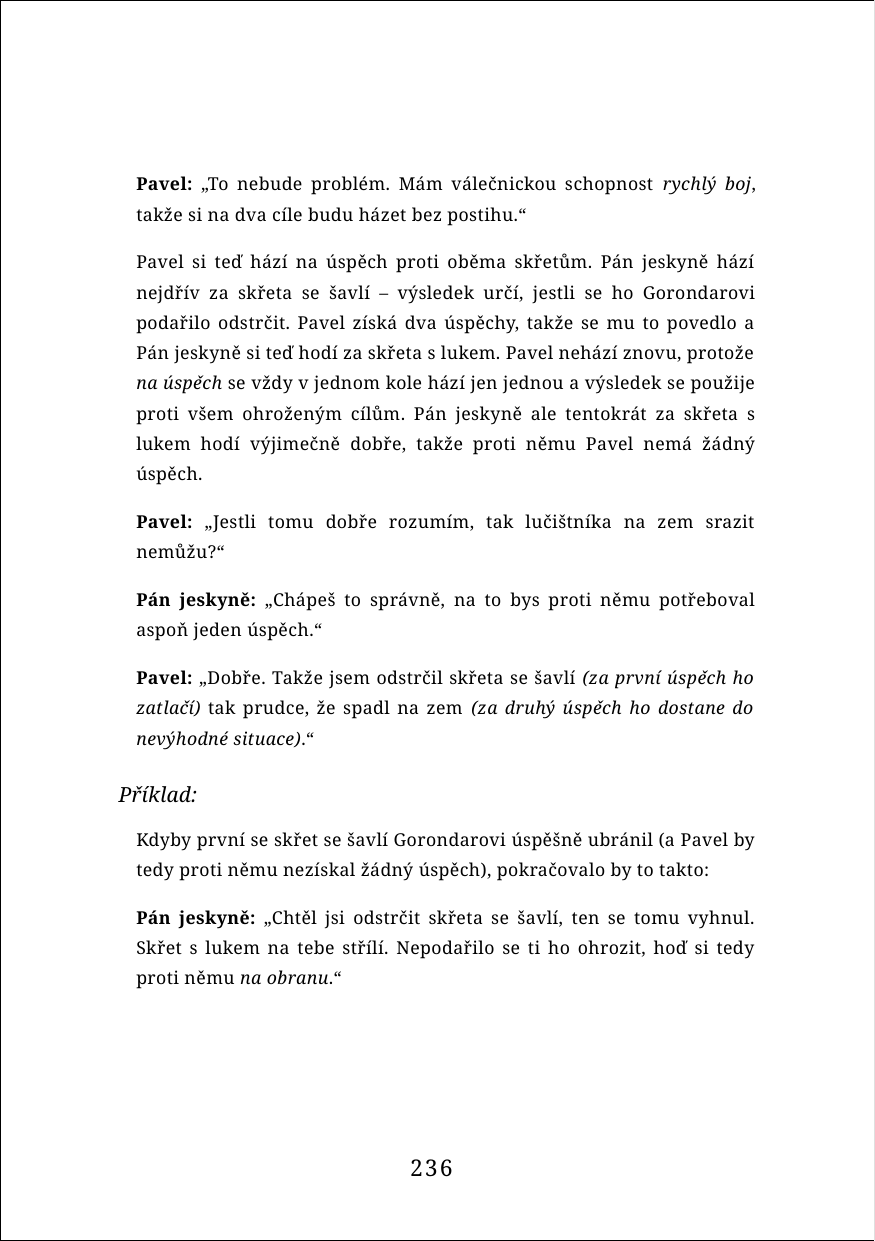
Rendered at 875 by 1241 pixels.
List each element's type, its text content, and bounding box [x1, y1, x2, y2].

text Pán jeskyně: „Chtěl jsi odstrčit skřeta se šavlí, ten se tomu vyhnul. Skřet s lukem na tebe střílí. Nepodařilo se ti ho ohrozit, hoď si tedy proti němu na obranu.“ [136, 905, 756, 990]
text Pavel: „Dobře. Takže jsem odstrčil skřeta se šavlí (za první úspěch ho zatlačí) tak prudce, že spadl na zem (za druhý úspěch ho dostane do nevýhodné situace).“ [136, 666, 756, 750]
text Pavel: „To nebude problém. Mám válečnickou schopnost rychlý boj, takže si na dva cíle budu házet bez postihu.“ [136, 172, 756, 226]
text Pavel si teď hází na úspěch proti oběma skřetům. Pán jeskyně hází nejdřív za skřeta se šavlí – výsledek určí, jestli se ho Gorondarovi podařilo odstrčit. Pavel získá dva úspěchy, takže se mu to povedlo a Pán jeskyně si teď hodí za skřeta s lukem. Pavel nehází znovu, protože na úspěch se vždy v jednom kole hází jen jednou a výsledek se použije proti všem ohroženým cílům. Pán jeskyně ale tentokrát za skřeta s lukem hodí výjimečně dobře, takže proti němu Pavel nemá žádný úspěch. [136, 250, 756, 486]
text Pavel: „Jestli tomu dobře rozumím, tak lučištníka na zem srazit nemůžu?“ [136, 509, 756, 564]
text Kdyby první se skřet se šavlí Gorondarovi úspěšně ubránil (a Pavel by tedy proti němu nezískal žádný úspěch), pokračovalo by to takto: [136, 827, 756, 881]
text Příklad: [118, 780, 756, 808]
text Pán jeskyně: „Chápeš to správně, na to bys proti němu potřeboval aspoň jeden úspěch.“ [136, 587, 756, 642]
